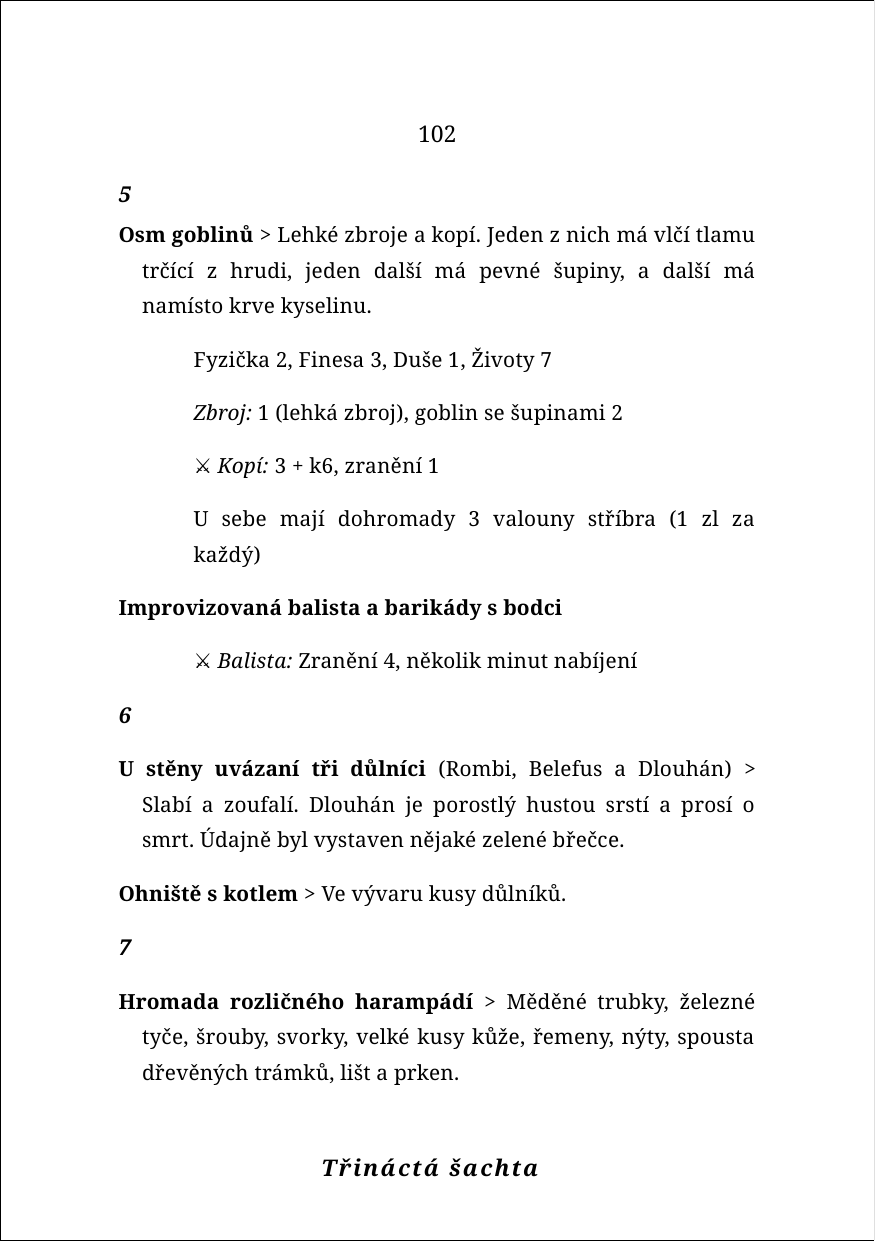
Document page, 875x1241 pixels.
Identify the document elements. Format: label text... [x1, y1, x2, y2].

text Improvizovaná balista a barikády s bodci [118, 593, 756, 622]
list Zbroj: 1 (lehká zbroj), goblin se šupinami 2 [156, 398, 756, 426]
text 7 [118, 932, 756, 962]
list ⚔ Balista: Zranění 4, několik minut nabíjení [156, 646, 756, 675]
text 6 [118, 700, 756, 729]
text U stěny uvázaní tři důlníci (Rombi, Belefus a Dlouhán) > Slabí a zoufalí. Dlouhán je porostlý hustou srstí a prosí o smrt. Údajně byl vystaven nějaké zelené břečce. [118, 754, 756, 854]
list ⚔ Kopí: 3 + k6, zranění 1 [156, 451, 756, 480]
list Fyzička 2, Finesa 3, Duše 1, Životy 7 [156, 345, 756, 373]
text Hromada rozličného harampádí > Měděné trubky, železné tyče, šrouby, svorky, velké kusy kůže, řemeny, nýty, spousta dřevěných trámků, lišt a prken. [118, 987, 756, 1086]
list U sebe mají dohromady 3 valouny stříbra (1 zl za každý) [156, 504, 756, 568]
text Osm goblinů > Lehké zbroje a kopí. Jeden z nich má vlčí tlamu trčící z hrudi, jeden další má pevné šupiny, a další má namísto krve kyselinu. [118, 221, 756, 320]
subtitle 5 [118, 179, 756, 209]
text Ohniště s kotlem > Ve vývaru kusy důlníků. [118, 879, 756, 907]
